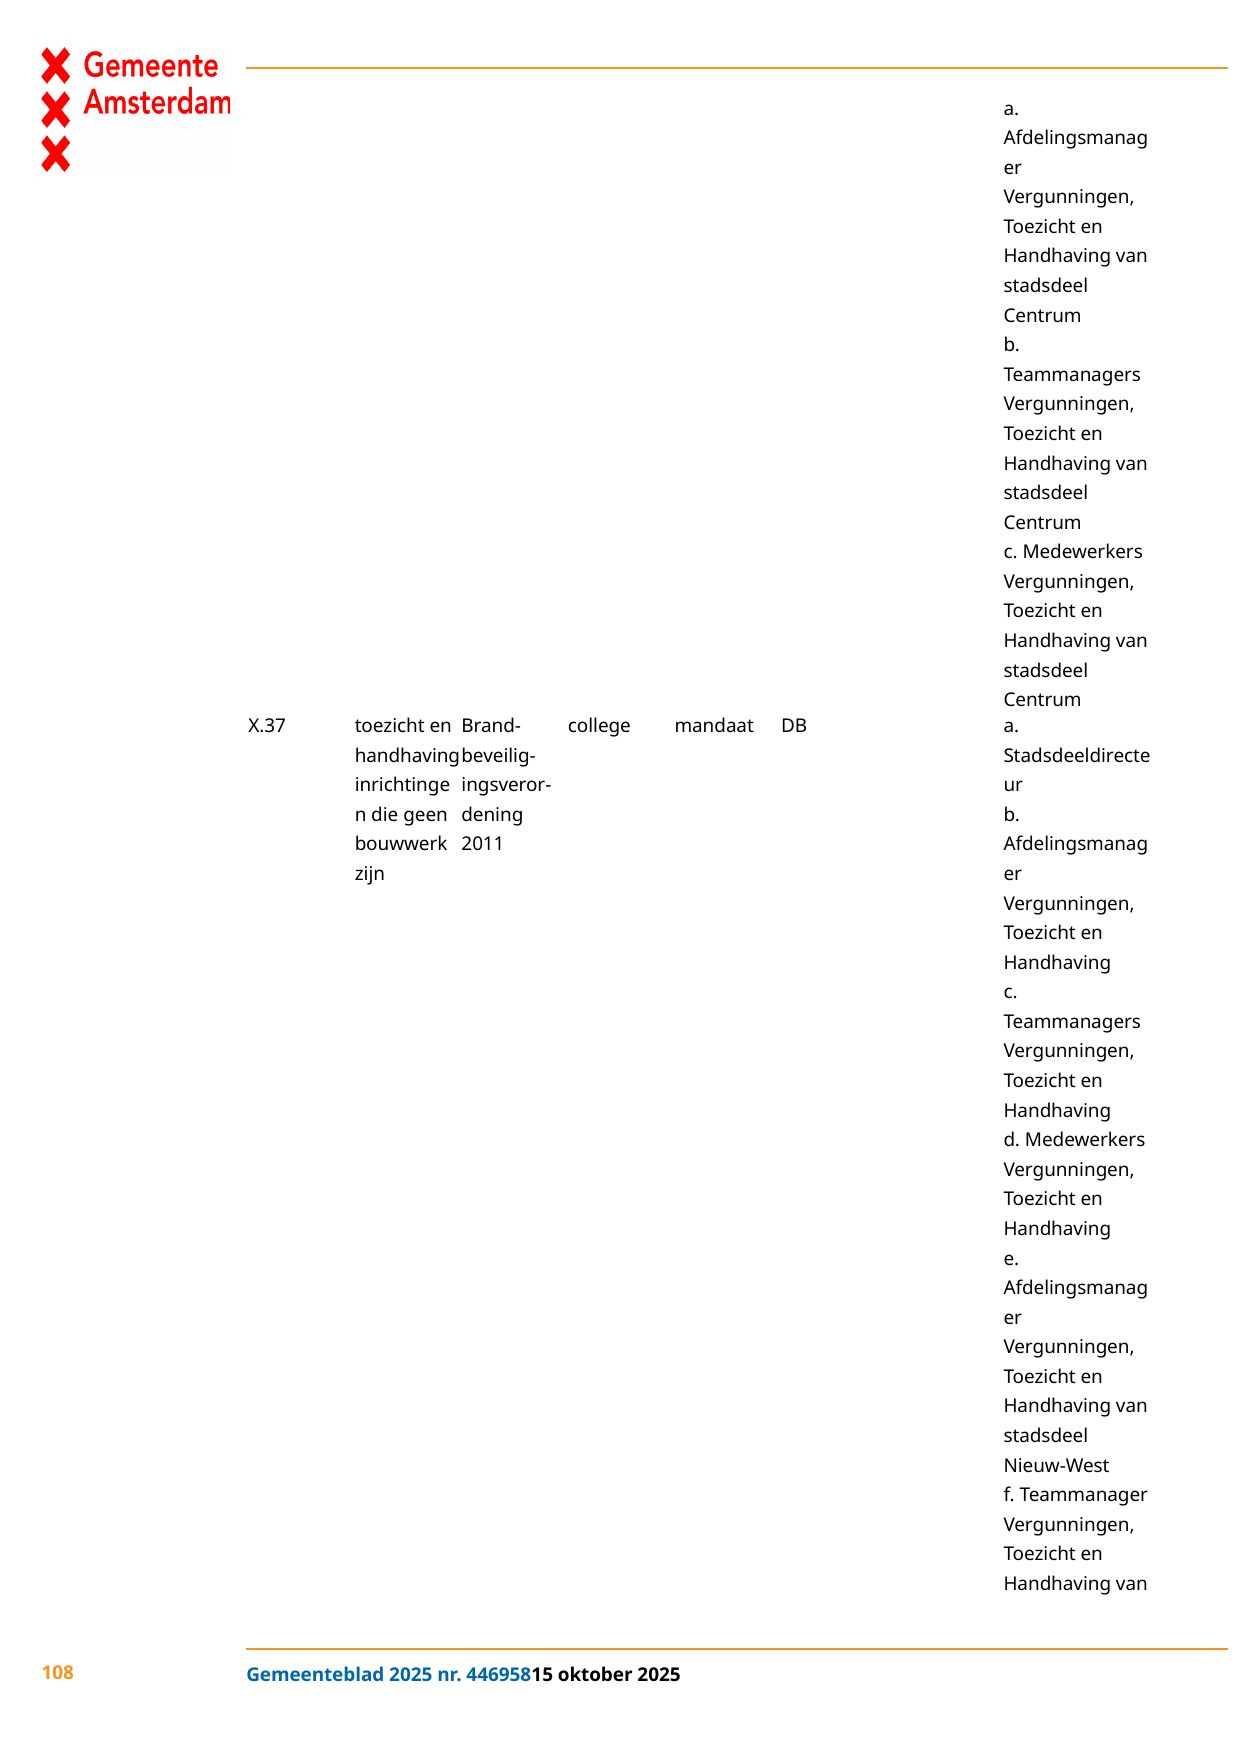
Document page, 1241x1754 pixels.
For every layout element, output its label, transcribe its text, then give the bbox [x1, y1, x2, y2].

table_cell college [568, 712, 674, 1596]
table_cell Brand-beveilig-ingsveror-dening 2011 [461, 712, 568, 1596]
table_cell a. Afdelingsmanager Vergunningen, Toezicht en Handhaving van stadsdeel Centrum b. Teammanagers Vergunningen, Toezicht en Handhaving van stadsdeel Centrum c. Medewerkers Vergunningen, Toezicht en Handhaving van stadsdeel Centrum [1003, 95, 1152, 712]
table_cell [674, 95, 781, 712]
table_cell DB [781, 712, 887, 1596]
table_cell [355, 95, 461, 712]
table_cell toezicht en handhaving inrichtingen die geen bouwwerk zijn [355, 712, 461, 1596]
table_cell a. Stadsdeeldirecteur b. Afdelingsmanager Vergunningen, Toezicht en Handhaving c. Teammanagers Vergunningen, Toezicht en Handhaving d. Medewerkers Vergunningen, Toezicht en Handhaving e. Afdelingsmanager Vergunningen, Toezicht en Handhaving van stadsdeel Nieuw-West f. Teammanager Vergunningen, Toezicht en Handhaving van [1003, 712, 1152, 1596]
table_cell [781, 95, 887, 712]
table_cell [248, 95, 354, 712]
table_cell [461, 95, 568, 712]
table_cell X.37 [248, 712, 354, 1596]
table_cell [888, 712, 1003, 1596]
table_cell mandaat [674, 712, 781, 1596]
table_cell [888, 95, 1003, 712]
table_cell [568, 95, 674, 712]
picture [41, 47, 231, 172]
